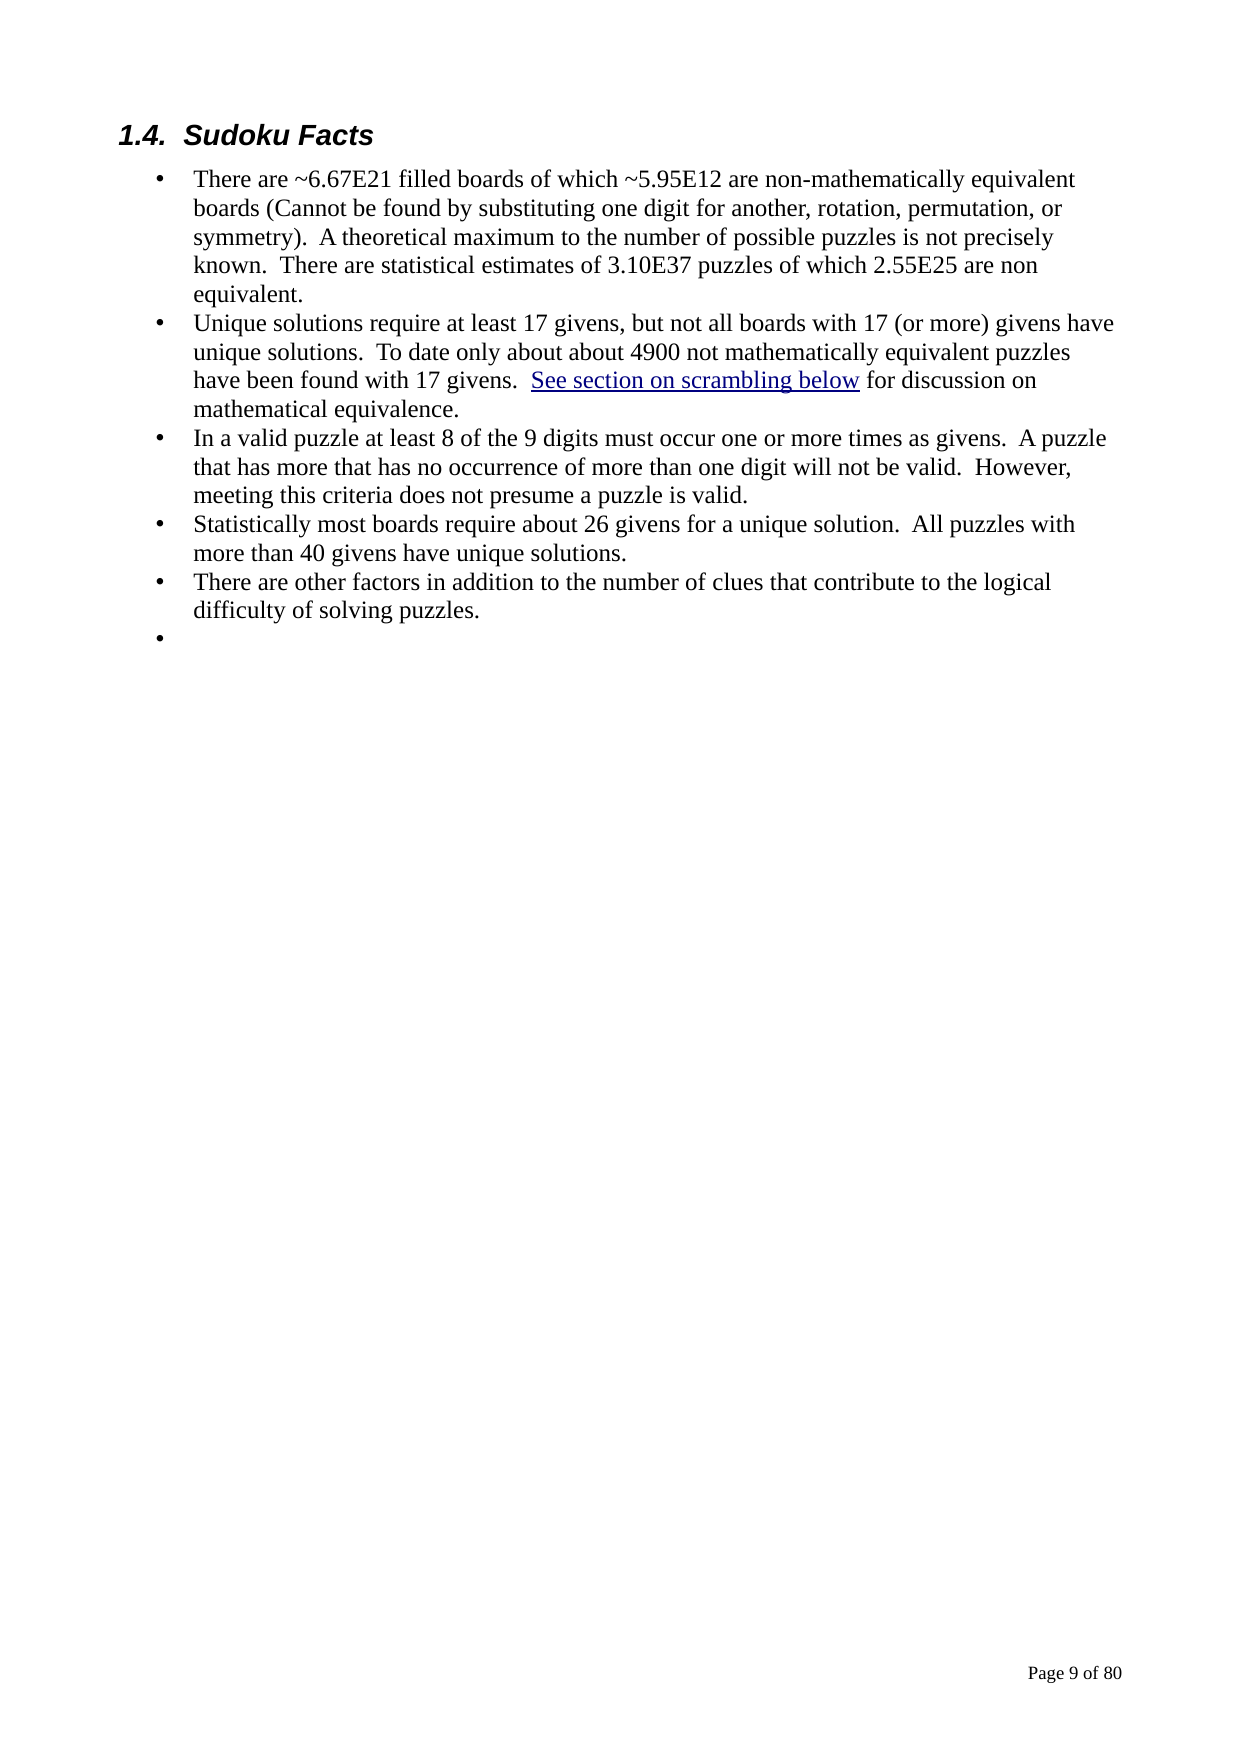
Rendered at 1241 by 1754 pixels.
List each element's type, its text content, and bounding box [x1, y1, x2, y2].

list Unique solutions require at least 17 givens, but not all boards with 17 (or more) givens have unique solutions. To date only about about 4900 not mathematically equivalent puzzles have been found with 17 givens. See section on scrambling below for discussion on mathematical equivalence. [156, 308, 1122, 423]
list Statistically most boards require about 26 givens for a unique solution. All puzzles with more than 40 givens have unique solutions. [156, 509, 1122, 567]
list In a valid puzzle at least 8 of the 9 digits must occur one or more times as givens. A puzzle that has more that has no occurrence of more than one digit will not be valid. However, meeting this criteria does not presume a puzzle is valid. [156, 423, 1122, 509]
list There are ~6.67E21 filled boards of which ~5.95E12 are non-mathematically equivalent boards (Cannot be found by substituting one digit for another, rotation, permutation, or symmetry). A theoretical maximum to the number of possible puzzles is not precisely known. There are statistical estimates of 3.10E37 puzzles of which 2.55E25 are non equivalent. [156, 164, 1122, 308]
subtitle Sudoku Facts [118, 118, 1122, 152]
list There are other factors in addition to the number of clues that contribute to the logical difficulty of solving puzzles. [156, 567, 1122, 624]
